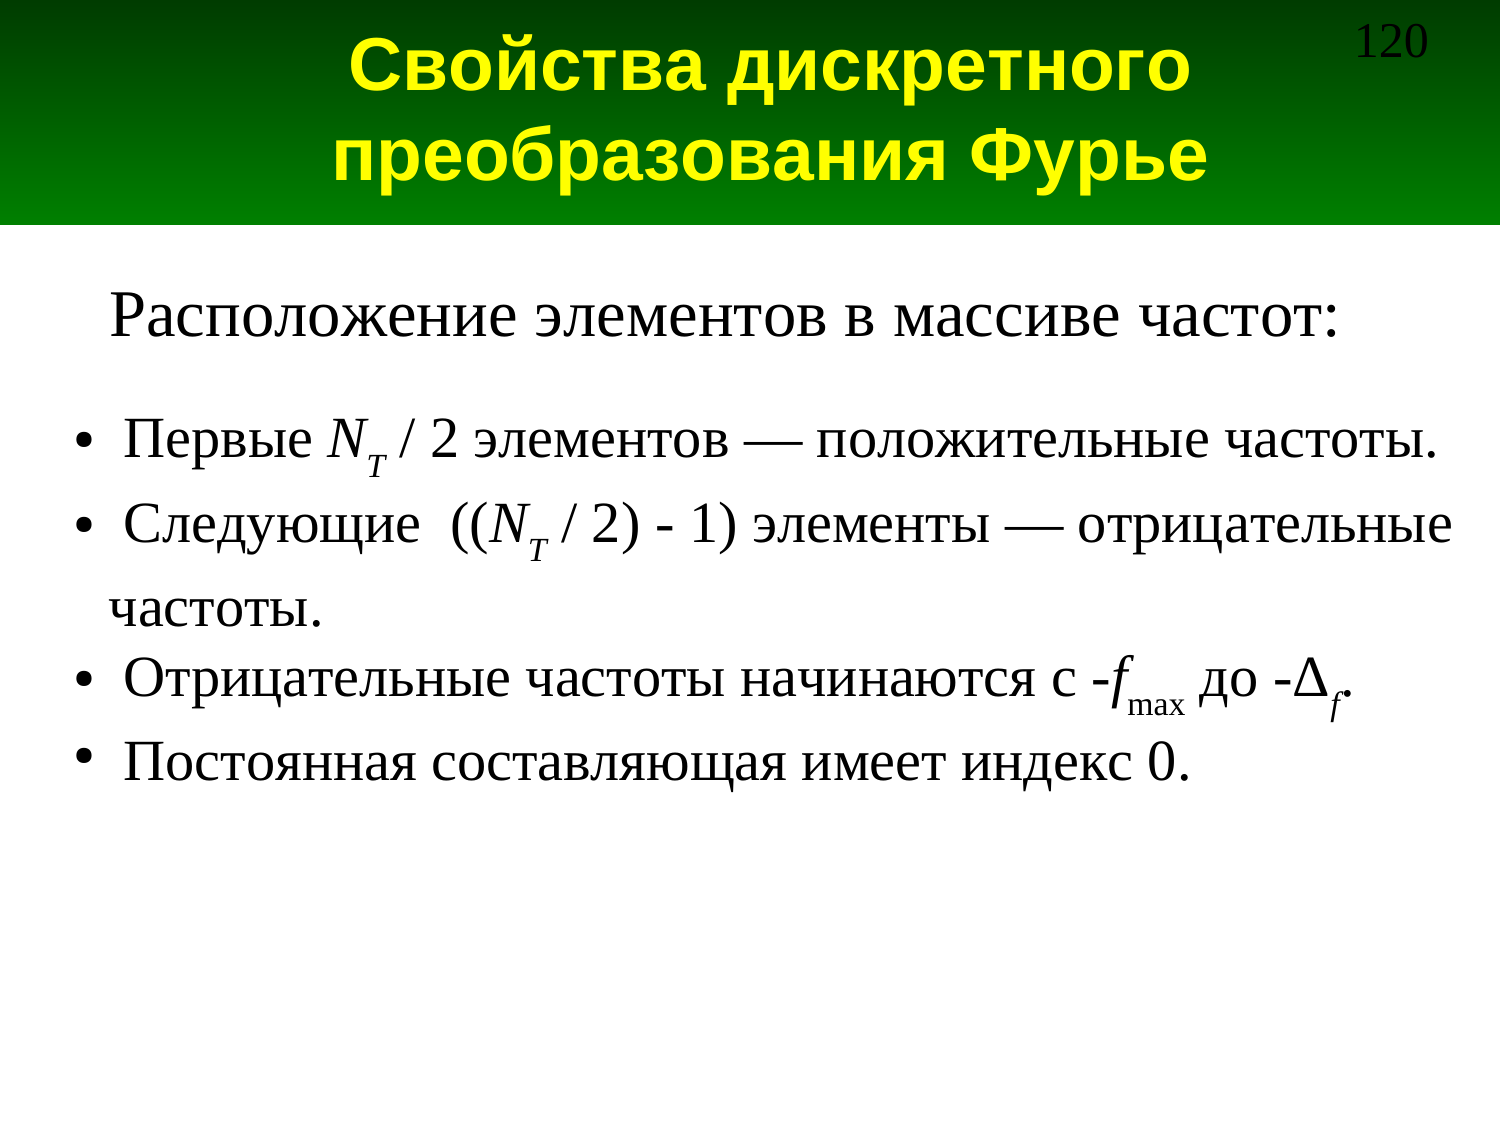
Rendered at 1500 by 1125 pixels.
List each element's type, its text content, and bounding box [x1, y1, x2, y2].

text_box Расположение элементов в массиве частот: [59, 262, 1383, 390]
text_box Первые NT / 2 элементов — положительные частоты. Следующие ((NT / 2) - 1) элементы — отрицательные частоты. Отрицательные частоты начинаются с -fmax до -Δf. Постоянная составляющая имеет индекс 0. [58, 392, 1500, 800]
title Свойства дискретного преобразования Фурье [100, 7, 1441, 204]
